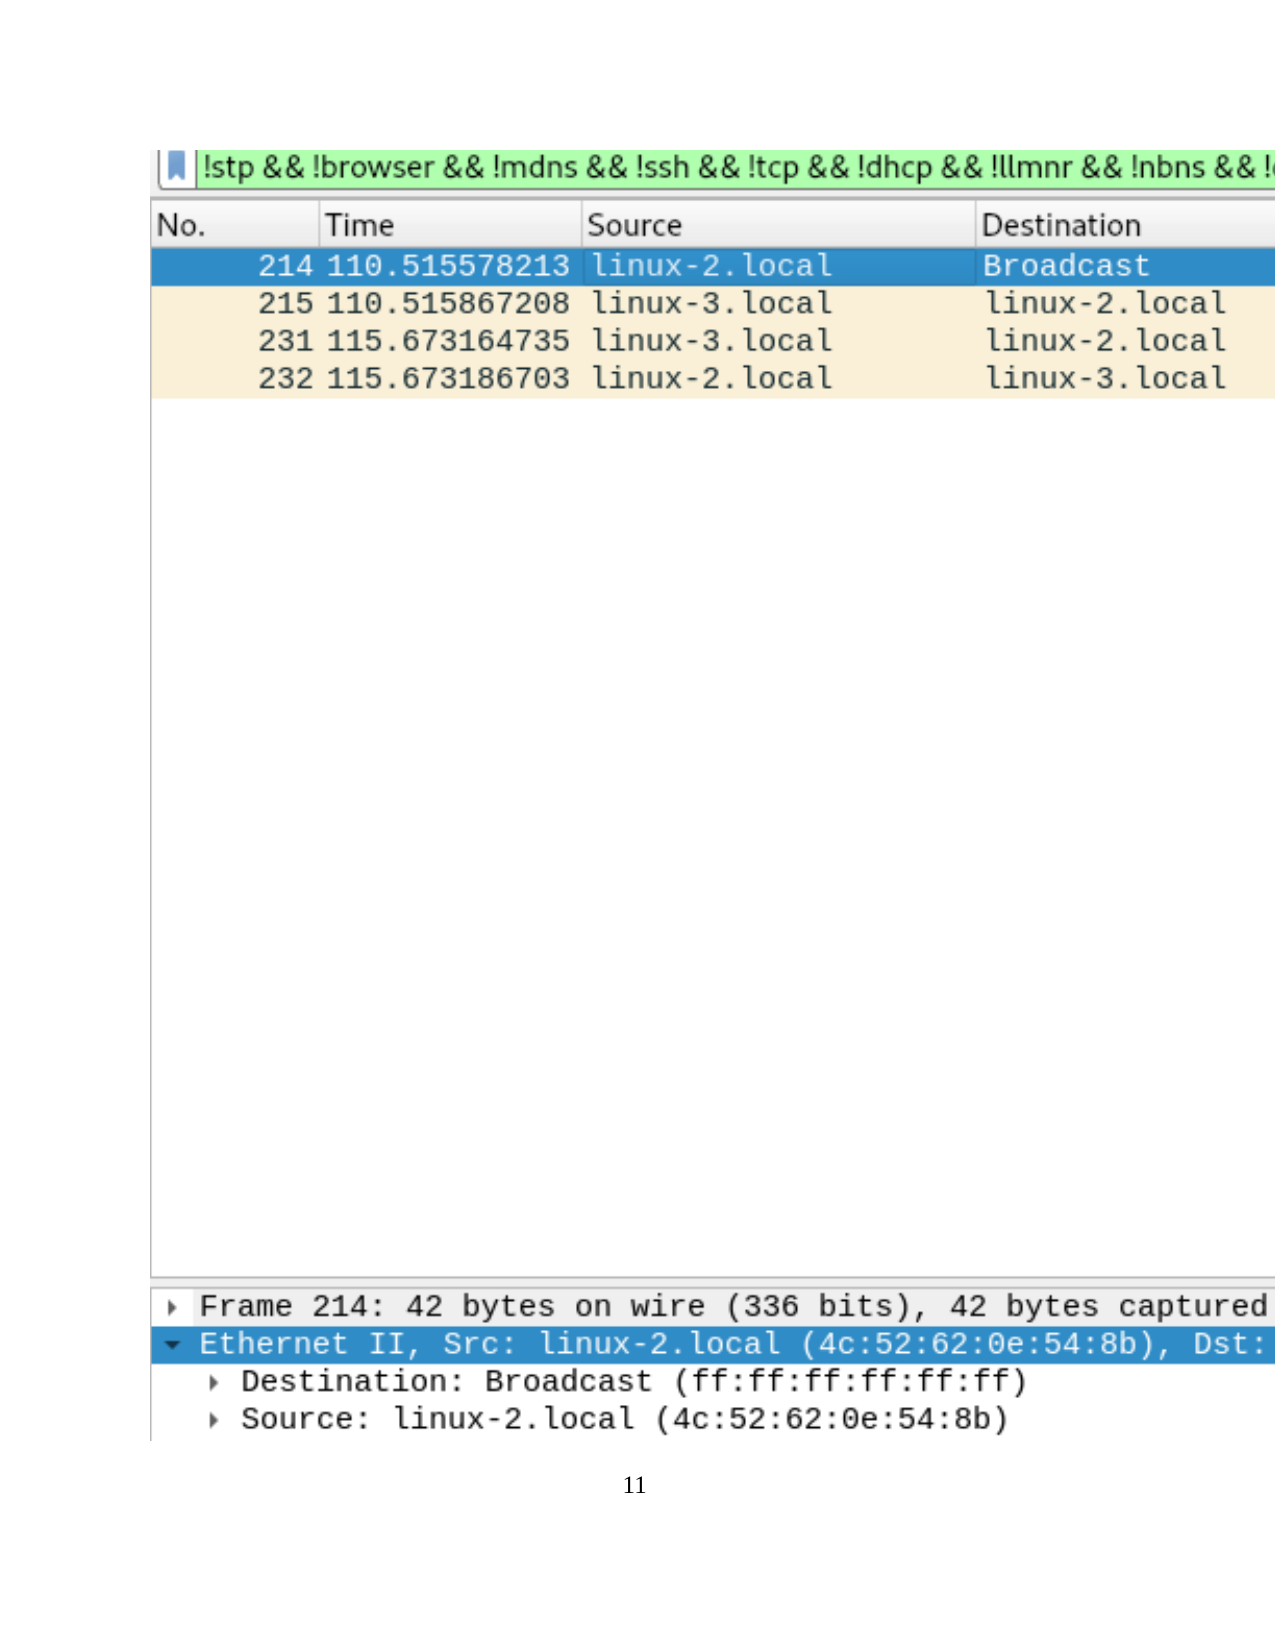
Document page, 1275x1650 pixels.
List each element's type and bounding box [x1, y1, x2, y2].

picture [150, 150, 1275, 1441]
